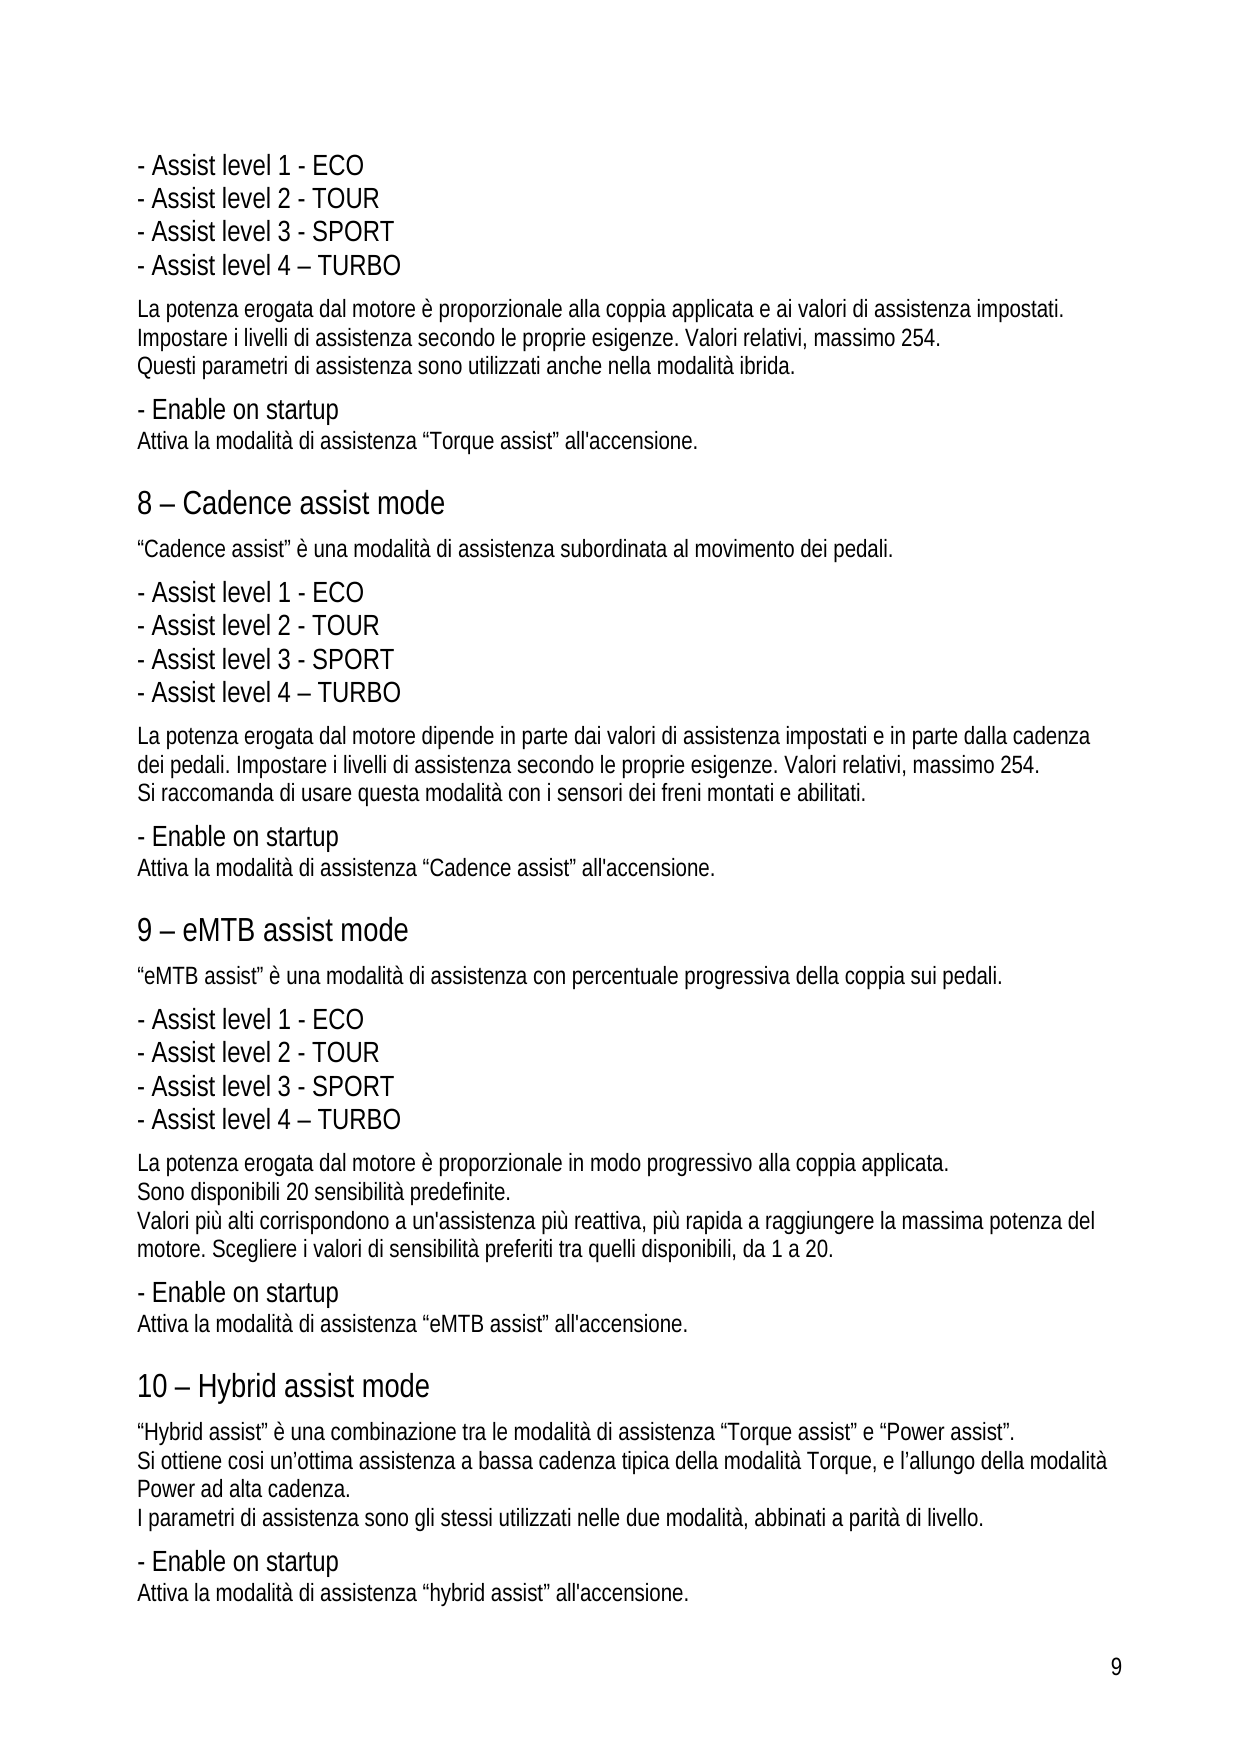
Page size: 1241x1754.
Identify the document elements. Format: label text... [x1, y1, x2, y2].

text 9 – eMTB assist mode [137, 910, 1122, 948]
text “Cadence assist” è una modalità di assistenza subordinata al movimento dei pedali. [137, 534, 1122, 562]
text Impostare i livelli di assistenza secondo le proprie esigenze. Valori relativi, massimo 254. [137, 322, 1122, 351]
text 10 – Hybrid assist mode [137, 1366, 1122, 1404]
text La potenza erogata dal motore è proporzionale in modo progressivo alla coppia applicata. [137, 1148, 1122, 1177]
text La potenza erogata dal motore dipende in parte dai valori di assistenza impostati e in parte dalla cadenza dei pedali. Impostare i livelli di assistenza secondo le proprie esigenze. Valori relativi, massimo 254. [137, 721, 1122, 778]
text I parametri di assistenza sono gli stessi utilizzati nelle due modalità, abbinati a parità di livello. [137, 1503, 1122, 1532]
text - Enable on startup [137, 392, 1122, 426]
text La potenza erogata dal motore è proporzionale alla coppia applicata e ai valori di assistenza impostati. [137, 294, 1122, 322]
text Attiva la modalità di assistenza “Torque assist” all'accensione. [137, 426, 1122, 454]
text Sono disponibili 20 sensibilità predefinite. [137, 1177, 1122, 1206]
text - Assist level 4 – TURBO [137, 1102, 1122, 1136]
text - Enable on startup [137, 819, 1122, 853]
text - Assist level 2 - TOUR [137, 181, 1122, 214]
text - Assist level 1 - ECO [137, 575, 1122, 608]
text Si ottiene cosi un’ottima assistenza a bassa cadenza tipica della modalità Torque, e l’allungo della modalità Power ad alta cadenza. [137, 1446, 1122, 1503]
text Attiva la modalità di assistenza “eMTB assist” all'accensione. [137, 1309, 1122, 1338]
text Attiva la modalità di assistenza “hybrid assist” all'accensione. [137, 1577, 1122, 1606]
text “Hybrid assist” è una combinazione tra le modalità di assistenza “Torque assist” e “Power assist”. [137, 1417, 1122, 1446]
text Questi parametri di assistenza sono utilizzati anche nella modalità ibrida. [137, 351, 1122, 380]
text - Assist level 4 – TURBO [137, 248, 1122, 281]
text Valori più alti corrispondono a un'assistenza più reattiva, più rapida a raggiungere la massima potenza del motore. Scegliere i valori di sensibilità preferiti tra quelli disponibili, da 1 a 20. [137, 1206, 1122, 1263]
text - Assist level 1 - ECO [137, 148, 1122, 181]
text - Assist level 1 - ECO [137, 1002, 1122, 1036]
text - Assist level 3 - SPORT [137, 642, 1122, 675]
text Si raccomanda di usare questa modalità con i sensori dei freni montati e abilitati. [137, 778, 1122, 807]
text - Enable on startup [137, 1544, 1122, 1577]
text 8 – Cadence assist mode [137, 483, 1122, 521]
text “eMTB assist” è una modalità di assistenza con percentuale progressiva della coppia sui pedali. [137, 961, 1122, 990]
text - Assist level 2 - TOUR [137, 1036, 1122, 1069]
text - Assist level 2 - TOUR [137, 608, 1122, 642]
text - Assist level 3 - SPORT [137, 214, 1122, 248]
text Attiva la modalità di assistenza “Cadence assist” all'accensione. [137, 853, 1122, 882]
text - Assist level 4 – TURBO [137, 675, 1122, 709]
text - Assist level 3 - SPORT [137, 1069, 1122, 1102]
text - Enable on startup [137, 1276, 1122, 1309]
